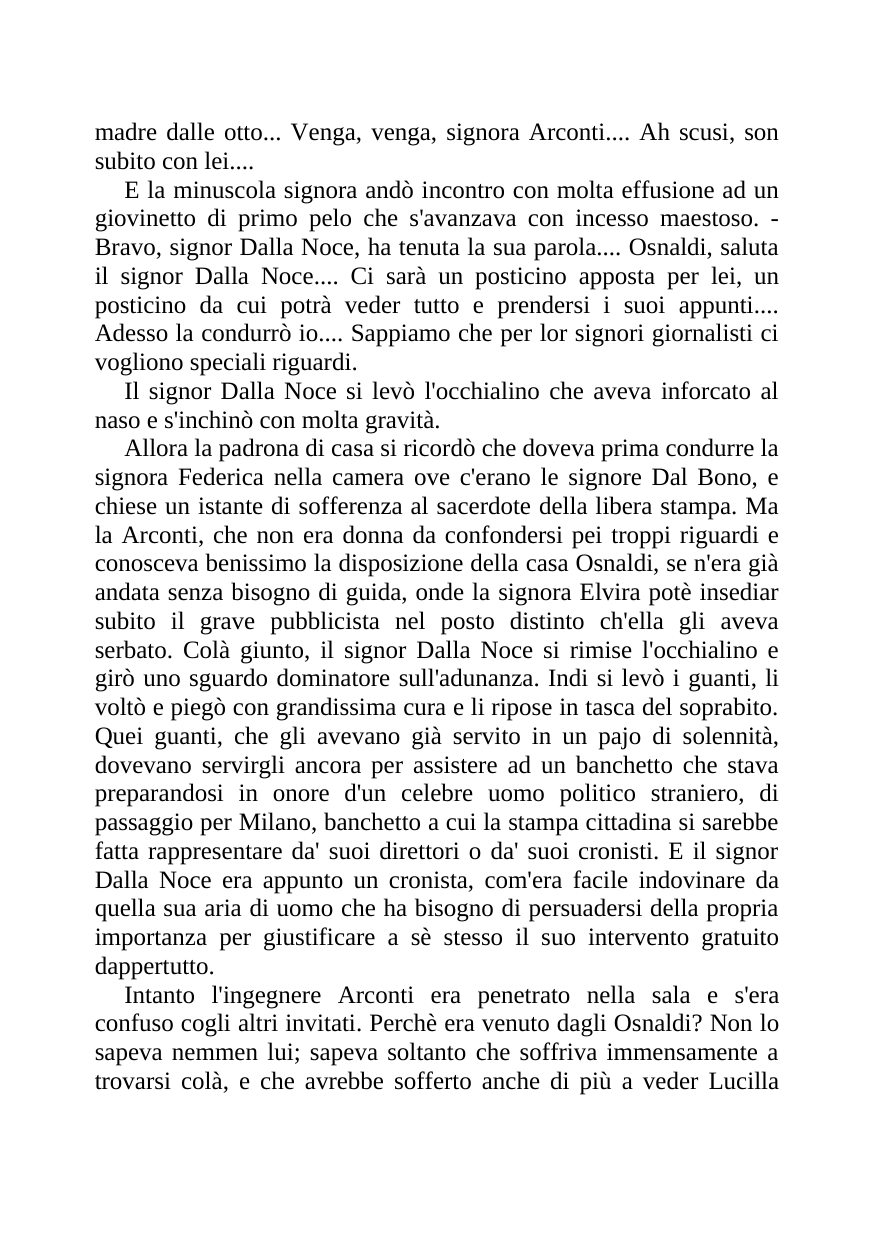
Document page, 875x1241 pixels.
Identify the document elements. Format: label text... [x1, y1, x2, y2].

text madre dalle otto... Venga, venga, signora Arconti.... Ah scusi, son subito con lei.... [94, 117, 779, 175]
text Il signor Dalla Noce si levò l'occhialino che aveva inforcato al naso e s'inchinò con molta gravità. [94, 376, 779, 433]
text Intanto l'ingegnere Arconti era penetrato nella sala e s'era confuso cogli altri invitati. Perchè era venuto dagli Osnaldi? Non lo sapeva nemmen lui; sapeva soltanto che soffriva immensamente a trovarsi colà, e che avrebbe sofferto anche di più a veder Lucilla [94, 980, 779, 1095]
text E la minuscola signora andò incontro con molta effusione ad un giovinetto di primo pelo che s'avanzava con incesso maestoso. - Bravo, signor Dalla Noce, ha tenuta la sua parola.... Osnaldi, saluta il signor Dalla Noce.... Ci sarà un posticino apposta per lei, un posticino da cui potrà veder tutto e prendersi i suoi appunti.... Adesso la condurrò io.... Sappiamo che per lor signori giornalisti ci vogliono speciali riguardi. [94, 175, 779, 376]
text Allora la padrona di casa si ricordò che doveva prima condurre la signora Federica nella camera ove c'erano le signore Dal Bono, e chiese un istante di sofferenza al sacerdote della libera stampa. Ma la Arconti, che non era donna da confondersi pei troppi riguardi e conosceva benissimo la disposizione della casa Osnaldi, se n'era già andata senza bisogno di guida, onde la signora Elvira potè insediar subito il grave pubblicista nel posto distinto ch'ella gli aveva serbato. Colà giunto, il signor Dalla Noce si rimise l'occhialino e girò uno sguardo dominatore sull'adunanza. Indi si levò i guanti, li voltò e piegò con grandissima cura e li ripose in tasca del soprabito. Quei guanti, che gli avevano già servito in un pajo di solennità, dovevano servirgli ancora per assistere ad un banchetto che stava preparandosi in onore d'un celebre uomo politico straniero, di passaggio per Milano, banchetto a cui la stampa cittadina si sarebbe fatta rappresentare da' suoi direttori o da' suoi cronisti. E il signor Dalla Noce era appunto un cronista, com'era facile indovinare da quella sua aria di uomo che ha bisogno di persuadersi della propria importanza per giustificare a sè stesso il suo intervento gratuito dappertutto. [94, 433, 779, 980]
